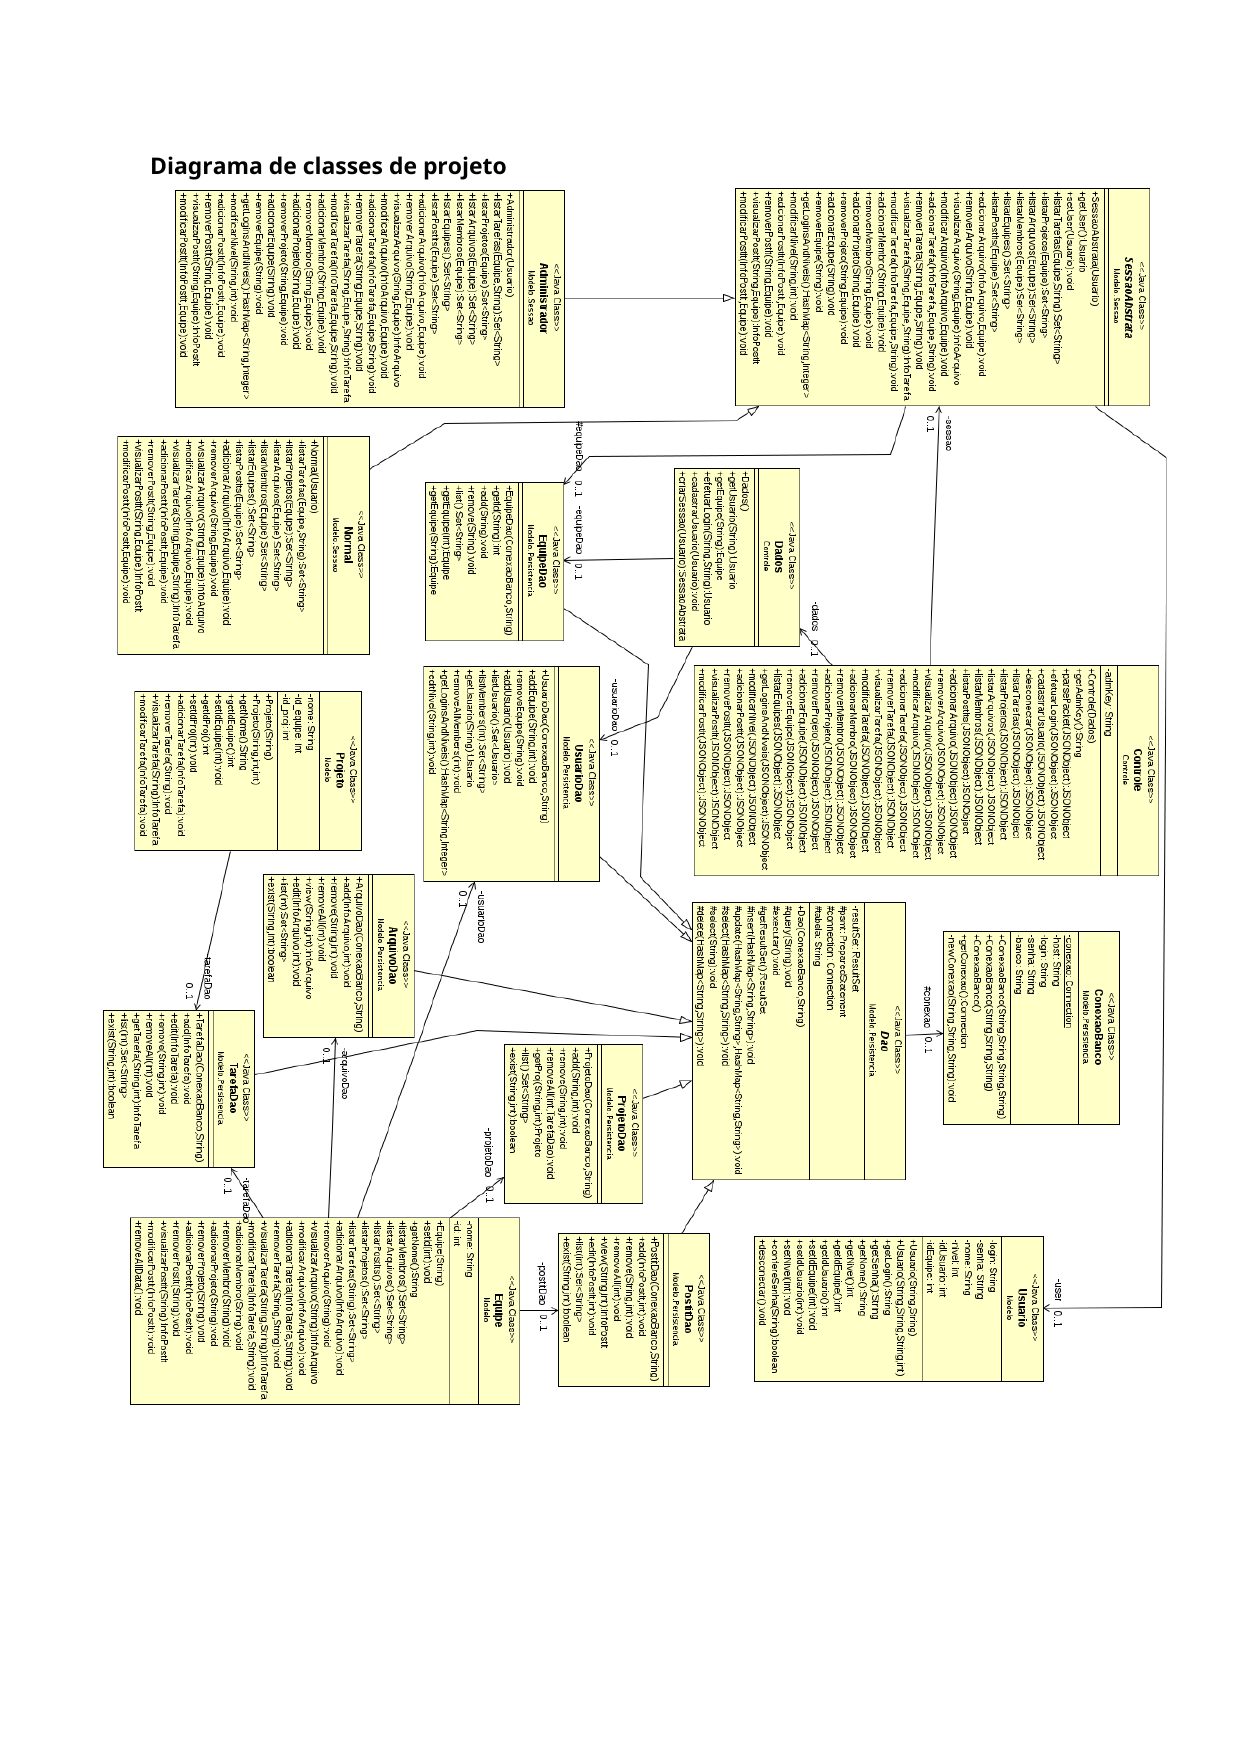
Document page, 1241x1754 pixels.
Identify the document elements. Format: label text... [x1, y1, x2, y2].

picture [100, 185, 1167, 1407]
text Diagrama de classes de projeto [150, 150, 1090, 181]
